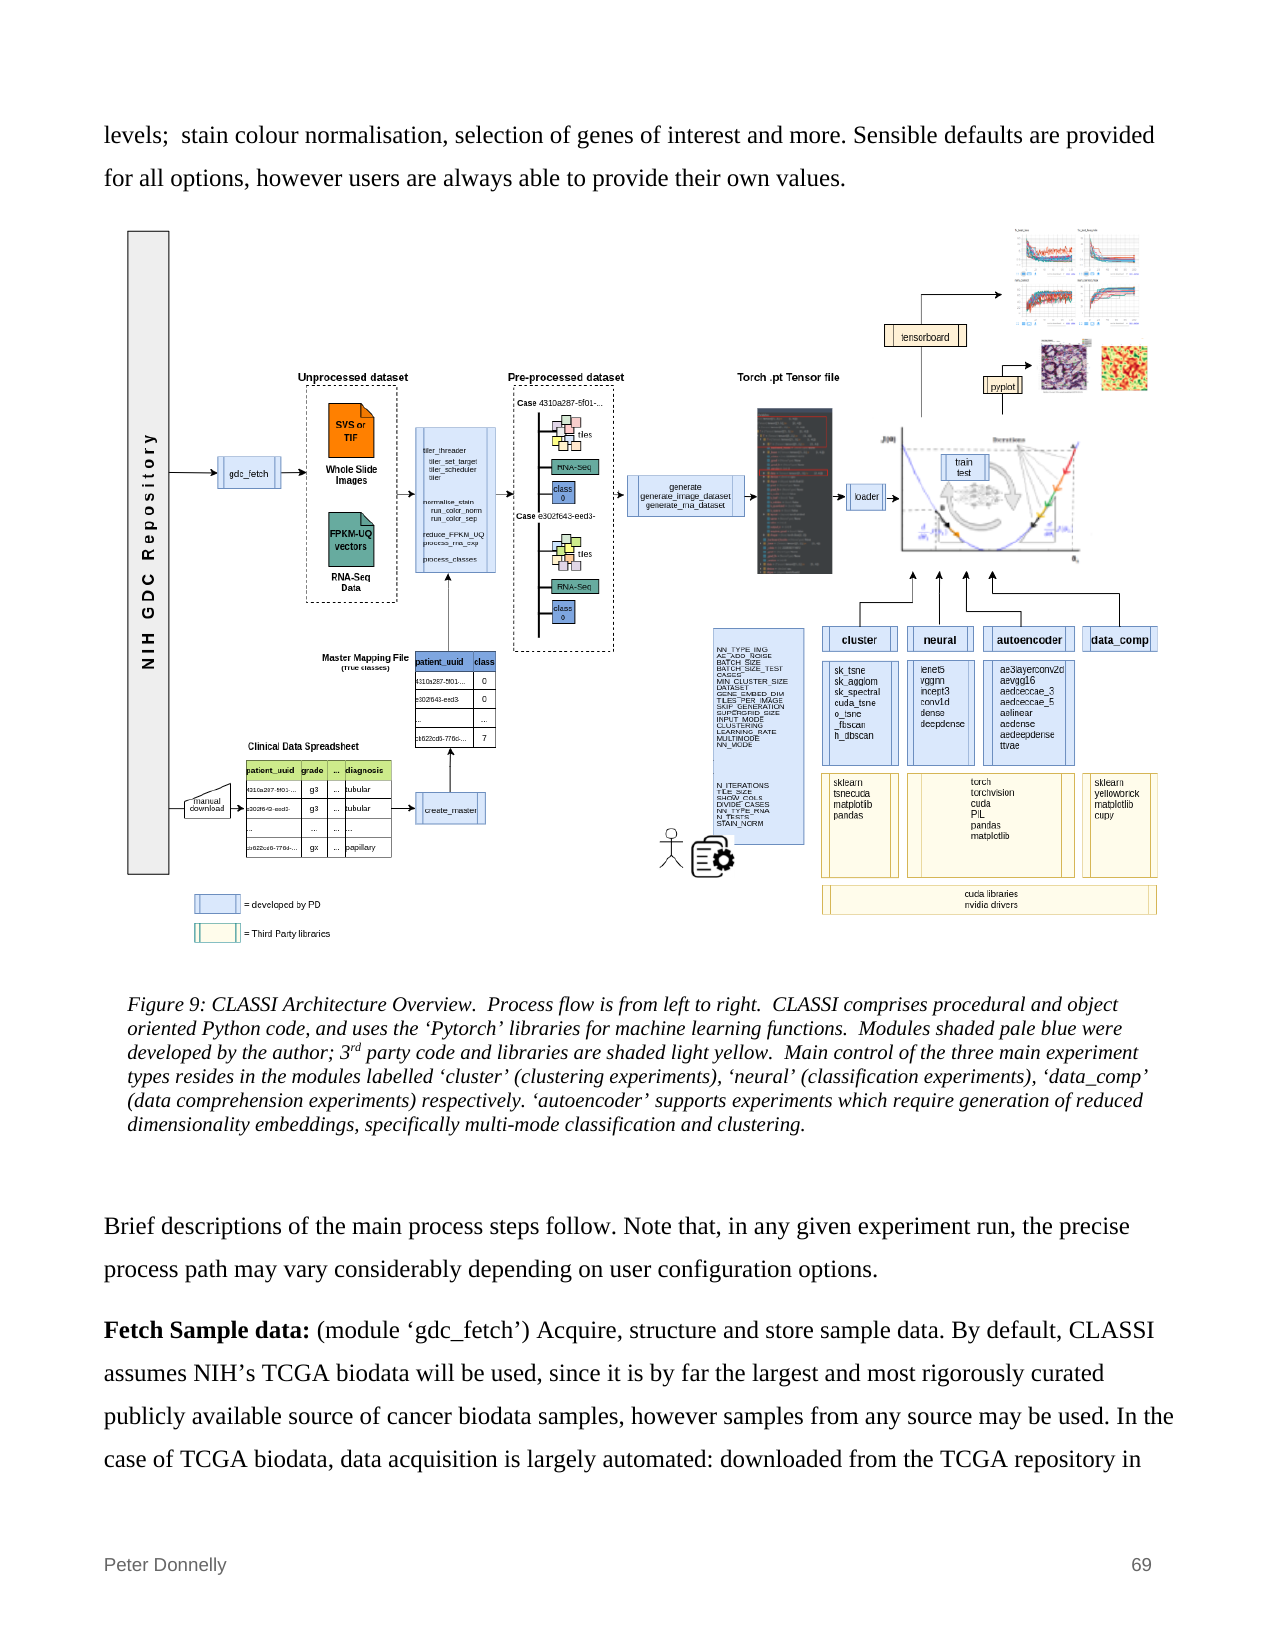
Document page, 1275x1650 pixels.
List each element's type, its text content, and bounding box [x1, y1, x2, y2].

text Figure 9: CLASSI Architecture Overview. Process flow is from left to right. CLASSI comprises procedural and object oriented Python code, and uses the ‘Pytorch’ libraries for machine learning functions. Modules shaded pale blue were developed by the author; 3rd party code and libraries are shaded light yellow. Main control of the three main experiment types resides in the modules labelled ‘cluster’ (clustering experiments), ‘neural’ (classification experiments), ‘data_comp’ (data comprehension experiments) respectively. ‘autoencoder’ supports experiments which require generation of reduced dimensionality embeddings, specifically multi-mode classification and clustering. [127, 991, 1158, 1136]
text Fetch Sample data: (module ‘gdc_fetch’) Acquire, structure and store sample data. By default, CLASSI assumes NIH’s TCGA biodata will be used, since it is by far the largest and most rigorously curated publicly available source of cancer biodata samples, however samples from any source may be used. In the case of TCGA biodata, data acquisition is largely automated: downloaded from the TCGA repository in [103, 1315, 1181, 1473]
picture [127, 227, 1158, 943]
text Brief descriptions of the main process steps follow. Note that, in any given experiment run, the precise process path may vary considerably depending on user configuration options. [103, 1211, 1181, 1283]
text levels; stain colour normalisation, selection of genes of interest and more. Sensible defaults are provided for all options, however users are always able to provide their own values. [103, 120, 1181, 192]
